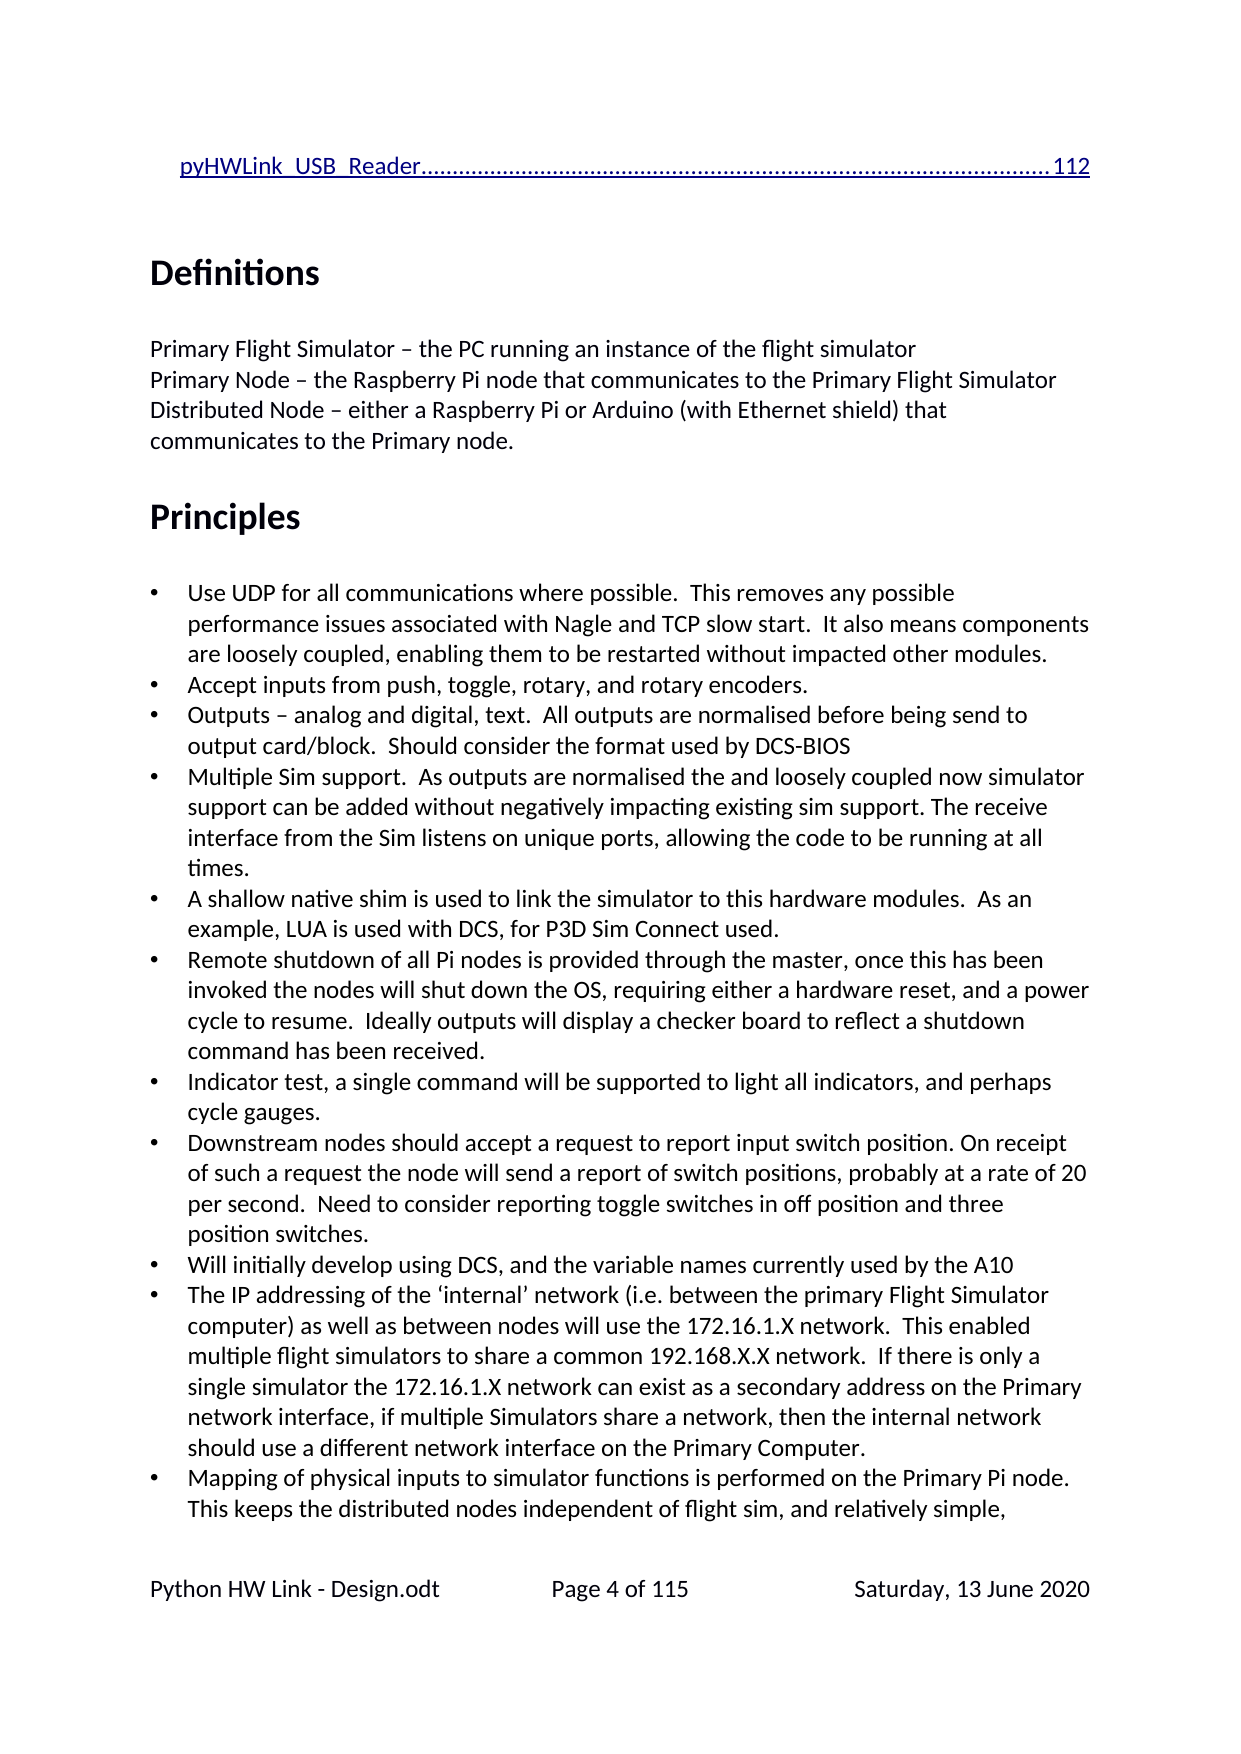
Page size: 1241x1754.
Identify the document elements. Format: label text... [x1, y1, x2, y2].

text Distributed Node – either a Raspberry Pi or Arduino (with Ethernet shield) that communicates to the Primary node. [150, 394, 1090, 455]
list Outputs – analog and digital, text. All outputs are normalised before being send to output card/block. Should consider the format used by DCS-BIOS [150, 699, 1090, 761]
text pyHWLink_USB_Reader 112 [179, 150, 1090, 176]
text Primary Node – the Raspberry Pi node that communicates to the Primary Flight Simulator [150, 364, 1090, 394]
list Use UDP for all communications where possible. This removes any possible performance issues associated with Nagle and TCP slow start. It also means components are loosely coupled, enabling them to be restarted without impacted other modules. [150, 577, 1090, 669]
text [179, 177, 1090, 181]
list Multiple Sim support. As outputs are normalised the and loosely coupled now simulator support can be added without negatively impacting existing sim support. The receive interface from the Sim listens on unique ports, allowing the code to be running at all times. [150, 761, 1090, 883]
list Will initially develop using DCS, and the variable names currently used by the A10 [150, 1249, 1090, 1279]
list The IP addressing of the ‘internal’ network (i.e. between the primary Flight Simulator computer) as well as between nodes will use the 172.16.1.X network. This enabled multiple flight simulators to share a common 192.168.X.X network. If there is only a single simulator the 172.16.1.X network can exist as a secondary address on the Primary network interface, if multiple Simulators share a network, then the internal network should use a different network interface on the Primary Computer. [150, 1279, 1090, 1463]
list Downstream nodes should accept a request to report input switch position. On receipt of such a request the node will send a report of switch positions, probably at a rate of 20 per second. Need to consider reporting toggle switches in off position and three position switches. [150, 1127, 1090, 1249]
list Indicator test, a single command will be supported to light all indicators, and perhaps cycle gauges. [150, 1066, 1090, 1127]
subtitle Principles [150, 493, 1090, 539]
text Primary Flight Simulator – the PC running an instance of the flight simulator [150, 333, 1090, 364]
subtitle Definitions [150, 248, 1090, 294]
list Remote shutdown of all Pi nodes is provided through the master, once this has been invoked the nodes will shut down the OS, requiring either a hardware reset, and a power cycle to resume. Ideally outputs will display a checker board to reflect a shutdown command has been received. [150, 944, 1090, 1066]
list Mapping of physical inputs to simulator functions is performed on the Primary Pi node. This keeps the distributed nodes independent of flight sim, and relatively simple, [150, 1463, 1090, 1524]
list Accept inputs from push, toggle, rotary, and rotary encoders. [150, 669, 1090, 699]
list A shallow native shim is used to link the simulator to this hardware modules. As an example, LUA is used with DCS, for P3D Sim Connect used. [150, 883, 1090, 944]
